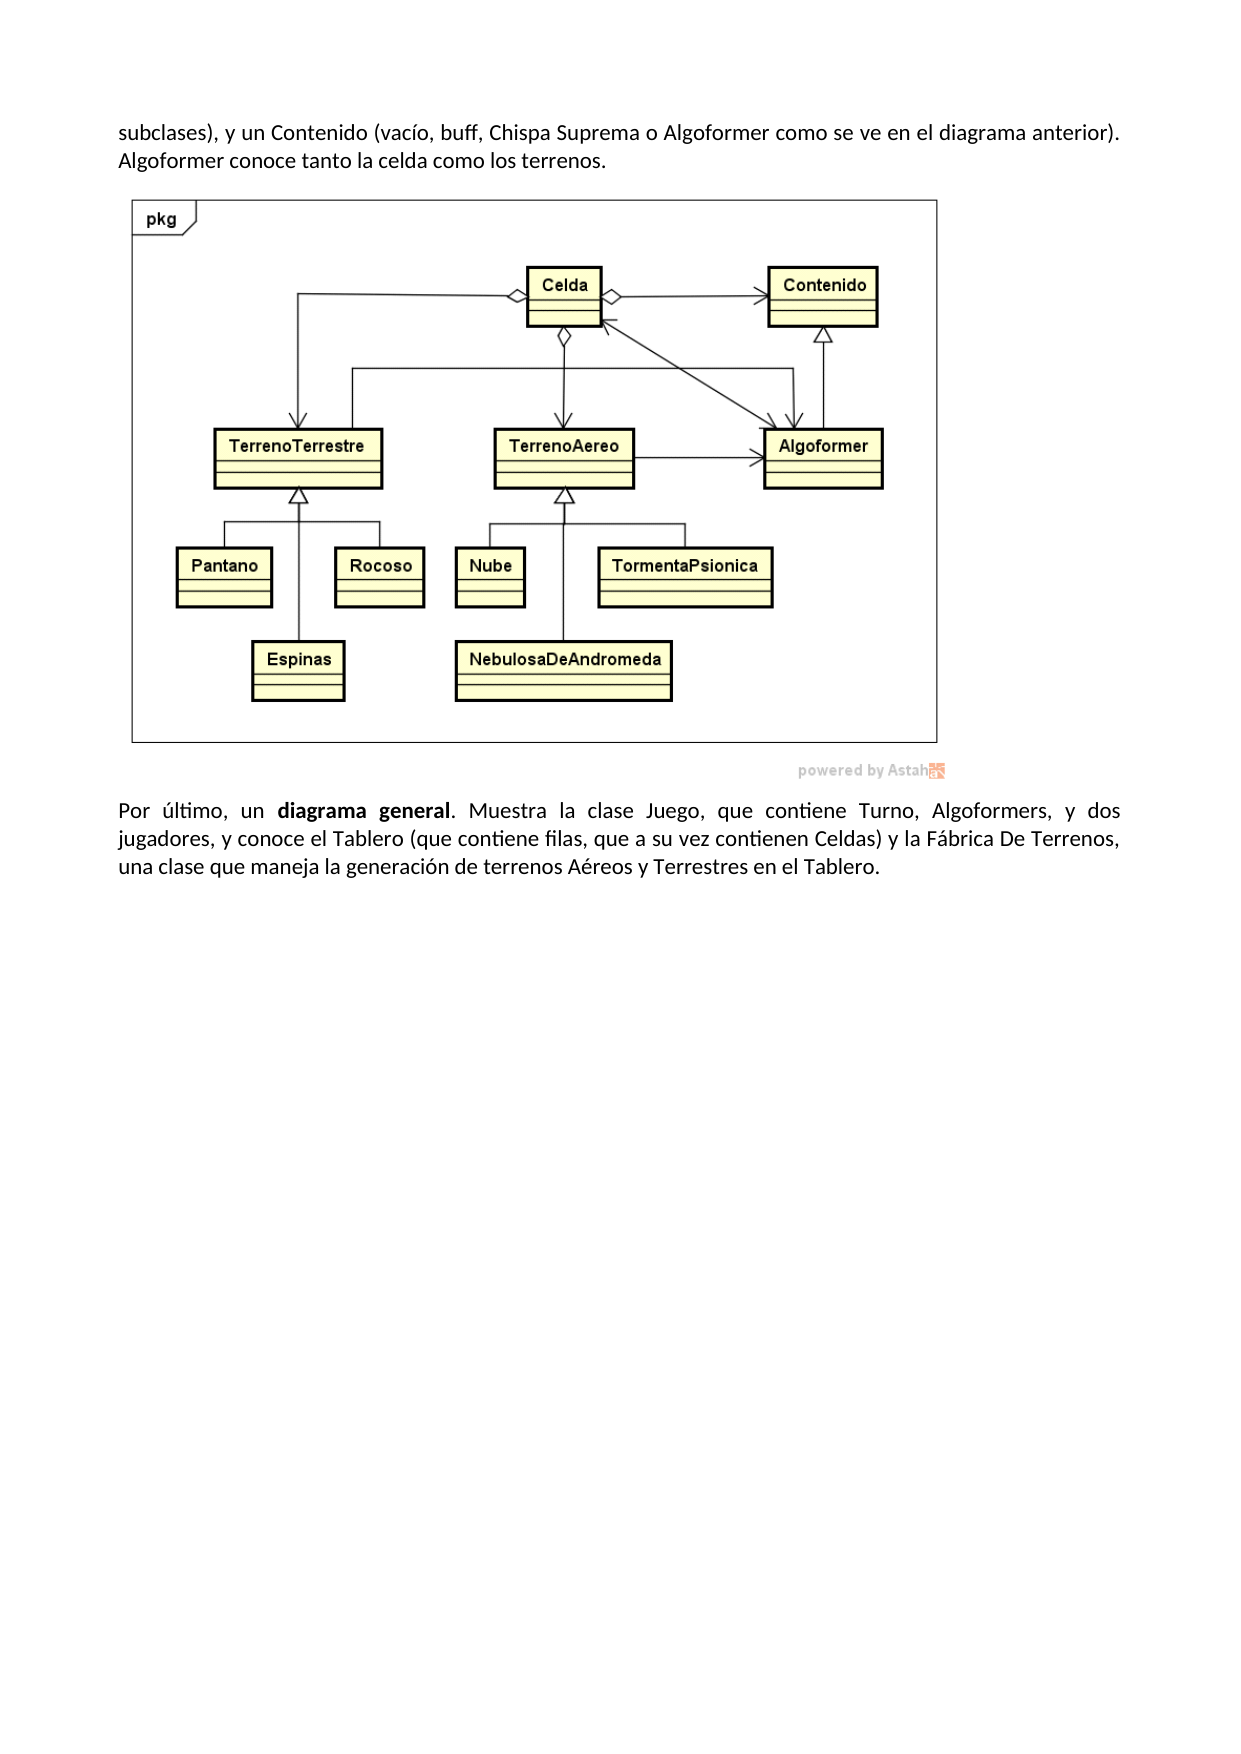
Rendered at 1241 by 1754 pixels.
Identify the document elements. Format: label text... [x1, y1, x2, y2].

text Por último, un diagrama general. Muestra la clase Juego, que contiene Turno, Algoformers, y dos jugadores, y conoce el Tablero (que contiene filas, que a su vez contienen Celdas) y la Fábrica De Terrenos, una clase que maneja la generación de terrenos Aéreos y Terrestres en el Tablero. [118, 796, 1122, 880]
text subclases), y un Contenido (vacío, buff, Chispa Suprema o Algoformer como se ve en el diagrama anterior). Algoformer conoce tanto la celda como los terrenos. [118, 118, 1122, 174]
